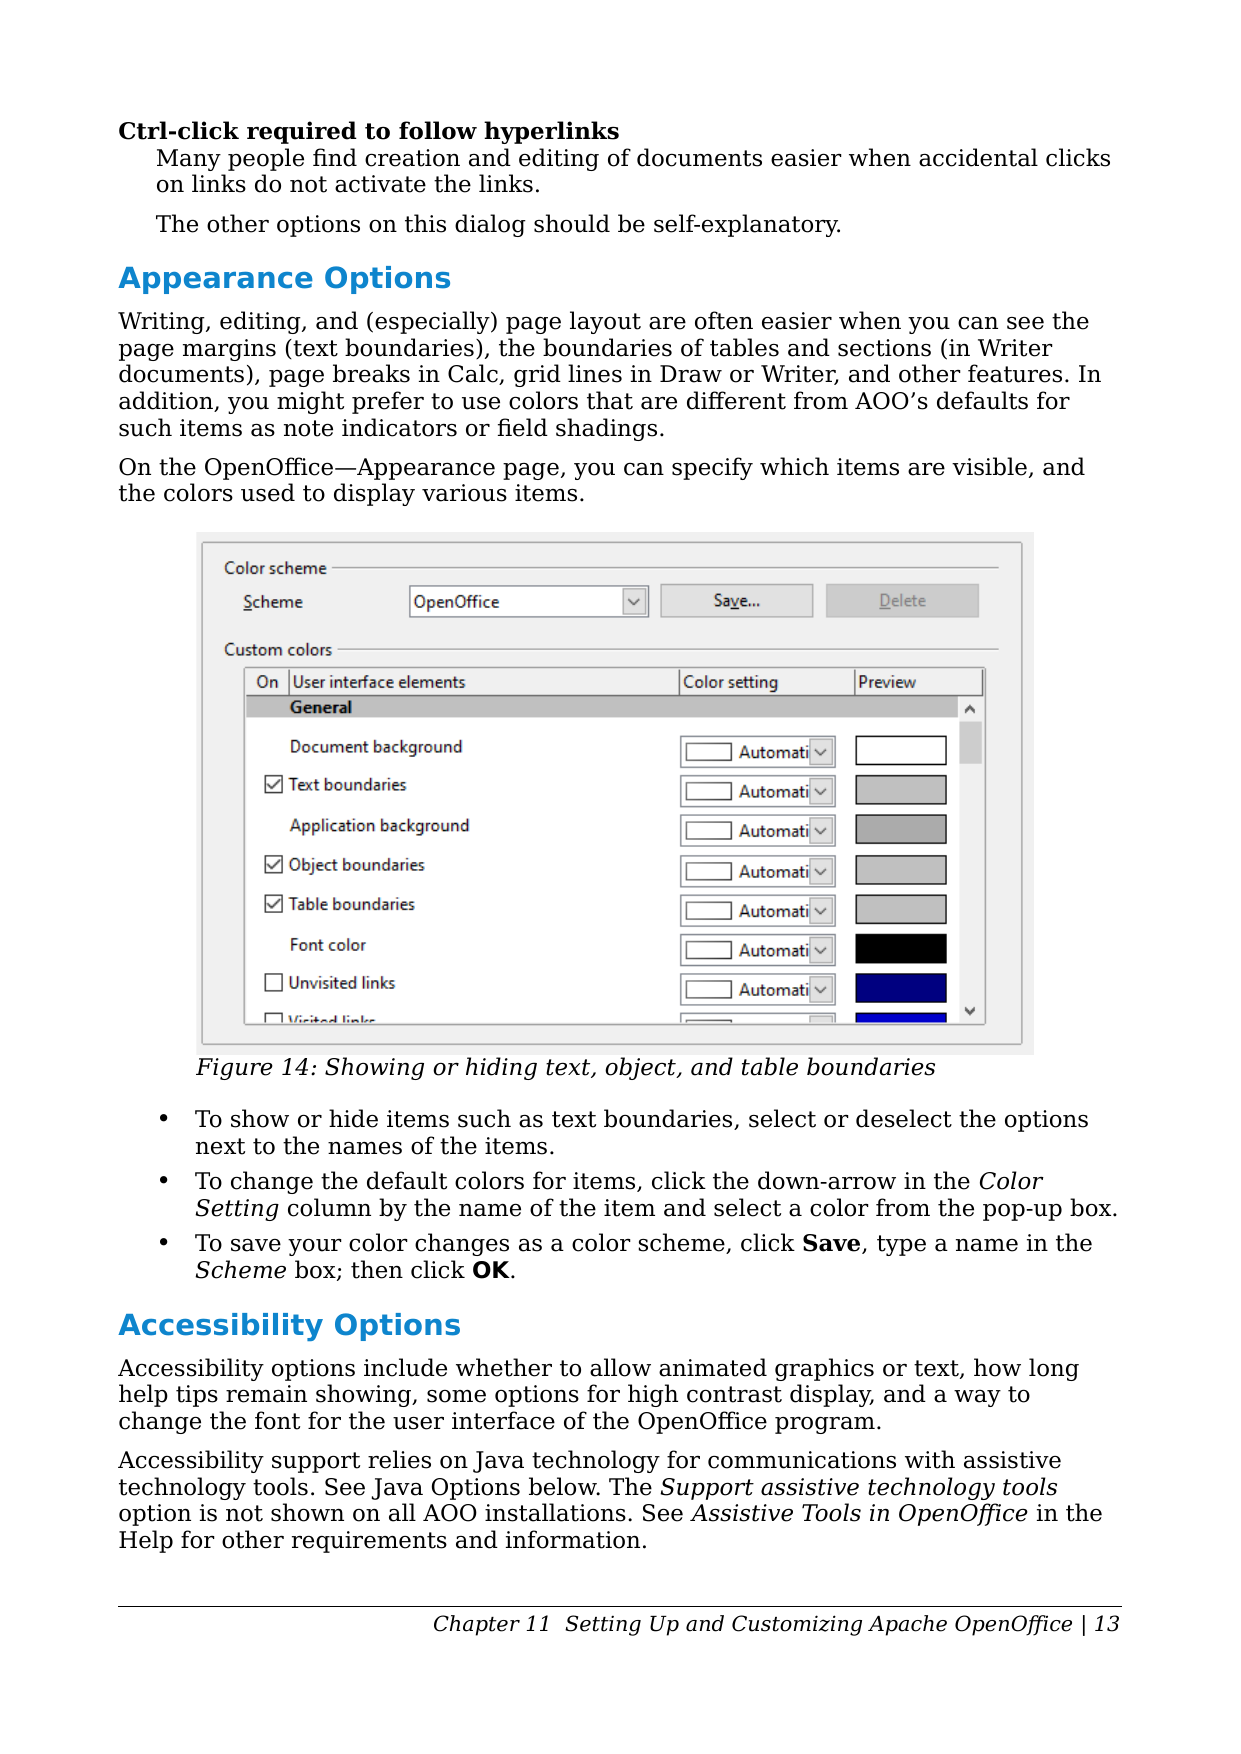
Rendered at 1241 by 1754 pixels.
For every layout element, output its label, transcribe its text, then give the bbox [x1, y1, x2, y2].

text Many people find creation and editing of documents easier when accidental clicks on links do not activate the links. [156, 145, 1122, 198]
subtitle Accessibility Options [118, 1308, 1122, 1342]
text Accessibility support relies on Java technology for communications with assistive technology tools. See Java Options below. The Support assistive technology tools option is not shown on all AOO installations. See Assistive Tools in OpenOffice in the Help for other requirements and information. [118, 1447, 1122, 1554]
list To change the default colors for items, click the down-arrow in the Color Setting column by the name of the item and select a color from the pop-up box. [156, 1166, 1122, 1222]
picture [196, 532, 1034, 1055]
text Writing, editing, and (especially) page layout are often easier when you can see the page margins (text boundaries), the boundaries of tables and sections (in Writer documents), page breaks in Calc, grid lines in Draw or Writer, and other features. In addition, you might prefer to use colors that are different from AOO’s defaults for such items as note indicators or field shadings. [118, 308, 1122, 441]
subtitle Appearance Options [118, 262, 1122, 296]
text Ctrl-click required to follow hyperlinks [118, 118, 1122, 145]
text The other options on this dialog should be self-explanatory. [156, 211, 1122, 237]
text On the OpenOffice—Appearance page, you can specify which items are visible, and the colors used to display various items. [118, 454, 1122, 507]
list To show or hide items such as text boundaries, select or deselect the options next to the names of the items. [156, 1104, 1122, 1160]
list To save your color changes as a color scheme, click Save, type a name in the Scheme box; then click OK. [156, 1228, 1122, 1284]
text Figure 14: Showing or hiding text, object, and table boundaries [196, 1055, 1037, 1081]
text Accessibility options include whether to allow animated graphics or text, how long help tips remain showing, some options for high contrast display, and a way to change the font for the user interface of the OpenOffice program. [118, 1355, 1122, 1435]
